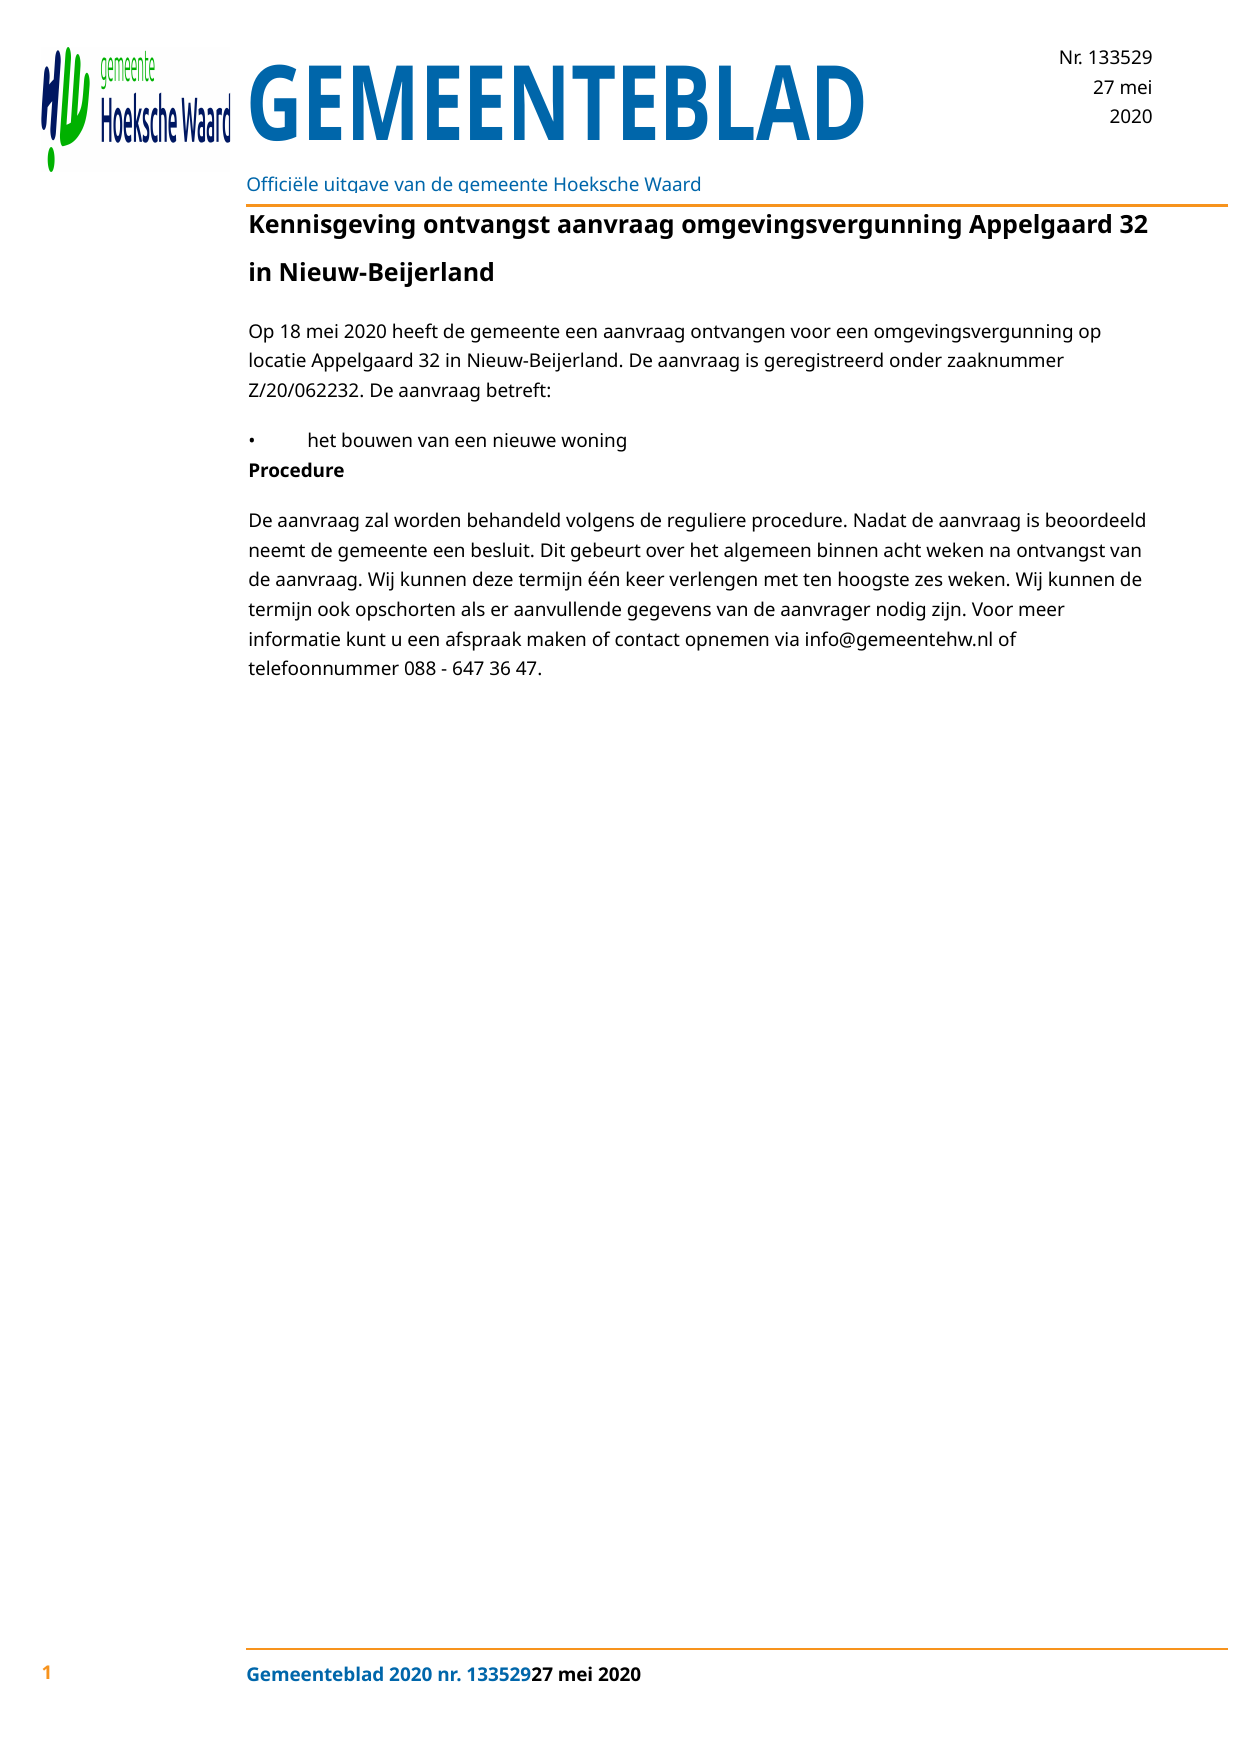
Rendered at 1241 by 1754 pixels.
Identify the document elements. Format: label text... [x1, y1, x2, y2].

list het bouwen van een nieuwe woning [248, 427, 1152, 453]
text Procedure [248, 457, 1152, 483]
text De aanvraag zal worden behandeld volgens de reguliere procedure. Nadat de aanvraag is beoordeeld neemt de gemeente een besluit. Dit gebeurt over het algemeen binnen acht weken na ontvangst van de aanvraag. Wij kunnen deze termijn één keer verlengen met ten hoogste zes weken. Wij kunnen de termijn ook opschorten als er aanvullende gegevens van de aanvrager nodig zijn. Voor meer informatie kunt u een afspraak maken of contact opnemen via info@gemeentehw.nl of telefoonnummer 088 - 647 36 47. [248, 507, 1152, 681]
text Op 18 mei 2020 heeft de gemeente een aanvraag ontvangen voor een omgevingsvergunning op locatie Appelgaard 32 in Nieuw-Beijerland. De aanvraag is geregistreerd onder zaaknummer Z/20/062232. De aanvraag betreft: [248, 318, 1152, 403]
picture [41, 47, 231, 172]
text Kennisgeving ontvangst aanvraag omgevingsvergunning Appelgaard 32 in Nieuw-Beijerland [248, 207, 1152, 288]
